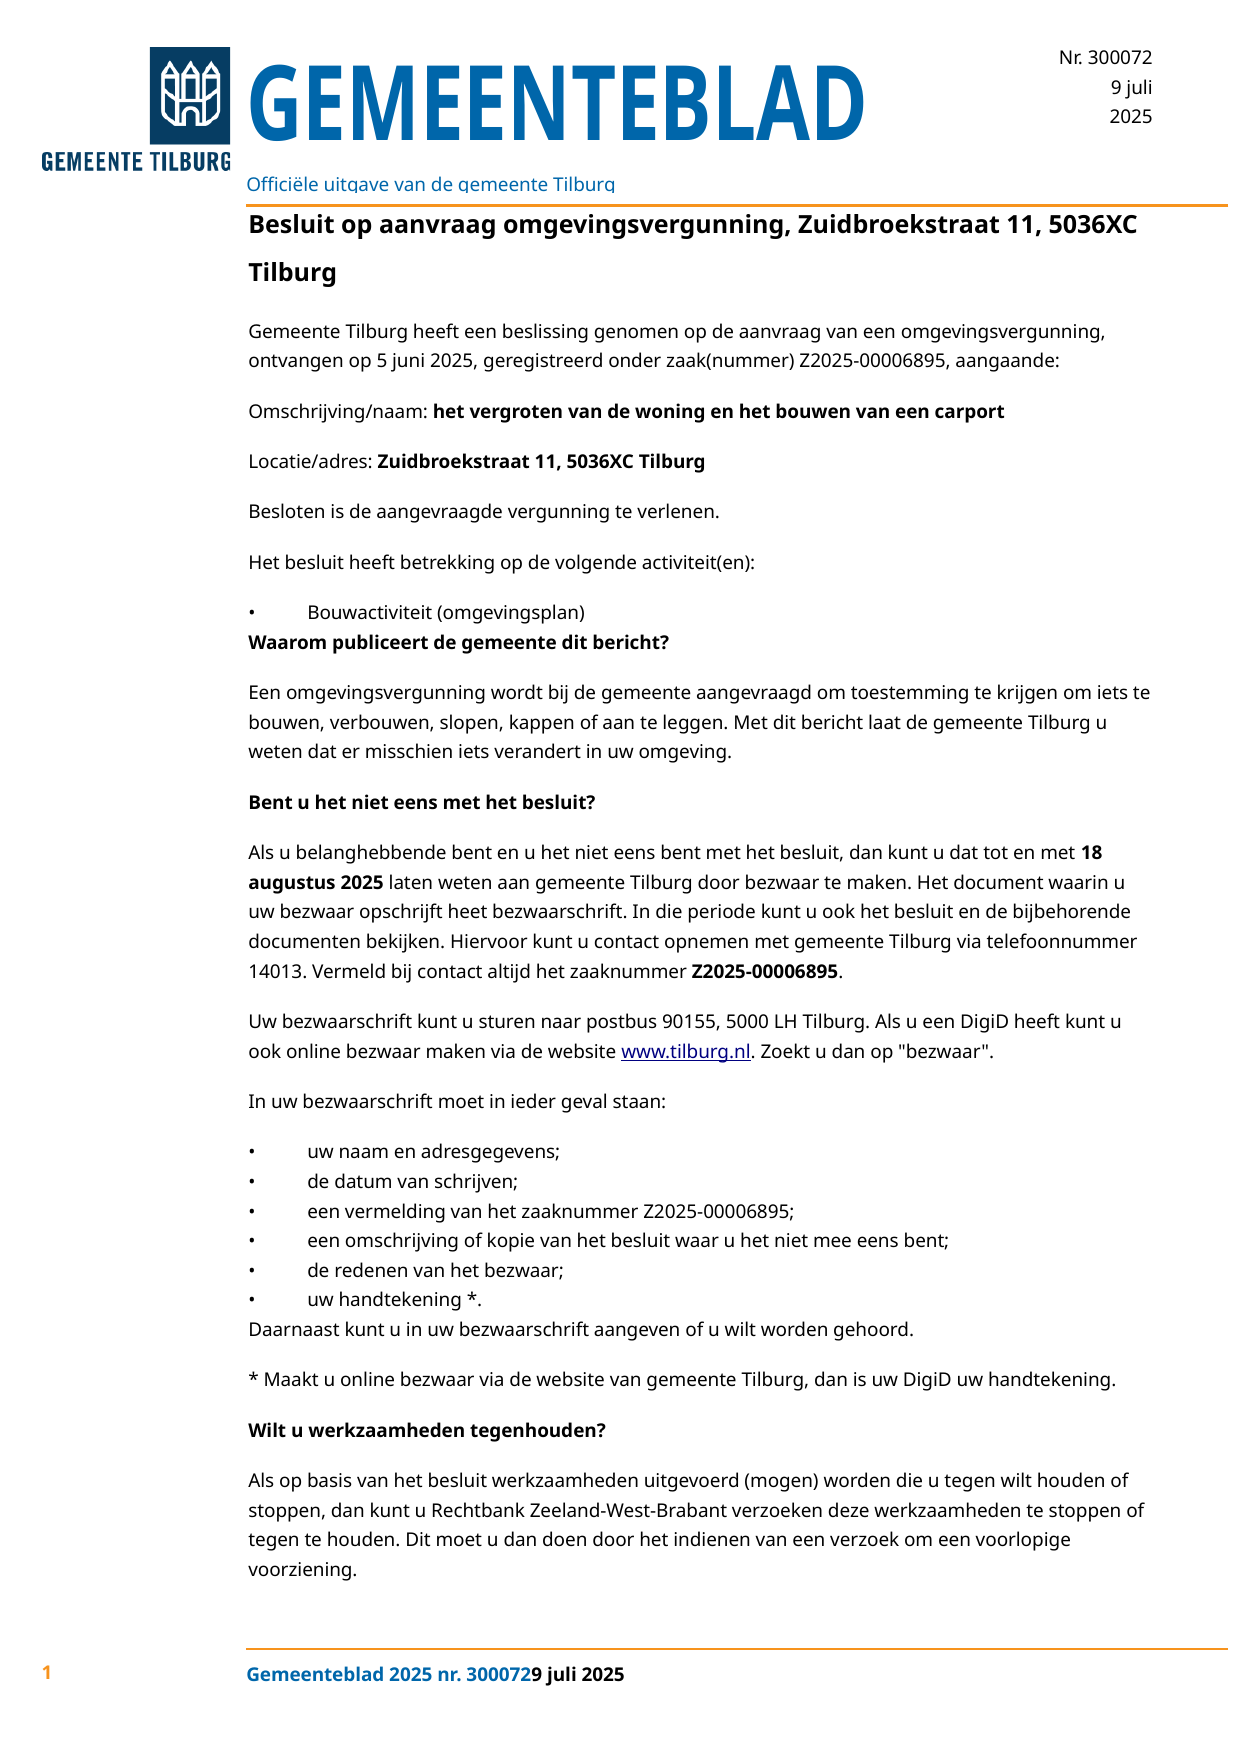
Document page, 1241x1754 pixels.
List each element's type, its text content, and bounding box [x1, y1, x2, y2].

text Als u belanghebbende bent en u het niet eens bent met het besluit, dan kunt u dat tot en met 18 augustus 2025 laten weten aan gemeente Tilburg door bezwaar te maken. Het document waarin u uw bezwaar opschrijft heet bezwaarschrift. In die periode kunt u ook het besluit en de bijbehorende documenten bekijken. Hiervoor kunt u contact opnemen met gemeente Tilburg via telefoonnummer 14013. Vermeld bij contact altijd het zaaknummer Z2025-00006895. [248, 839, 1152, 984]
list uw naam en adresgegevens; [248, 1139, 1152, 1164]
text Locatie/adres: Zuidbroekstraat 11, 5036XC Tilburg [248, 448, 1152, 474]
list de redenen van het bezwaar; [248, 1257, 1152, 1283]
text Uw bezwaarschrift kunt u sturen naar postbus 90155, 5000 LH Tilburg. Als u een DigiD heeft kunt u ook online bezwaar maken via de website www.tilburg.nl. Zoekt u dan op "bezwaar". [248, 1008, 1152, 1064]
text Gemeente Tilburg heeft een beslissing genomen op de aanvraag van een omgevingsvergunning, ontvangen op 5 juni 2025, geregistreerd onder zaak(nummer) Z2025-00006895, aangaande: [248, 318, 1152, 373]
text * Maakt u online bezwaar via de website van gemeente Tilburg, dan is uw DigiD uw handtekening. [248, 1367, 1152, 1392]
list een omschrijving of kopie van het besluit waar u het niet mee eens bent; [248, 1227, 1152, 1253]
text In uw bezwaarschrift moet in ieder geval staan: [248, 1088, 1152, 1114]
text Besluit op aanvraag omgevingsvergunning, Zuidbroekstraat 11, 5036XC Tilburg [248, 207, 1152, 288]
list uw handtekening *. [248, 1287, 1152, 1312]
text Wilt u werkzaamheden tegenhouden? [248, 1417, 1152, 1443]
text Daarnaast kunt u in uw bezwaarschrift aangeven of u wilt worden gehoord. [248, 1316, 1152, 1342]
text Het besluit heeft betrekking op de volgende activiteit(en): [248, 549, 1152, 575]
text Omschrijving/naam: het vergroten van de woning en het bouwen van een carport [248, 398, 1152, 424]
text Bent u het niet eens met het besluit? [248, 789, 1152, 815]
text Waarom publiceert de gemeente dit bericht? [248, 629, 1152, 655]
list een vermelding van het zaaknummer Z2025-00006895; [248, 1198, 1152, 1224]
list Bouwactiviteit (omgevingsplan) [248, 599, 1152, 625]
picture [41, 47, 231, 172]
text Besloten is de aangevraagde vergunning te verlenen. [248, 499, 1152, 524]
list de datum van schrijven; [248, 1168, 1152, 1194]
text Een omgevingsvergunning wordt bij de gemeente aangevraagd om toestemming te krijgen om iets te bouwen, verbouwen, slopen, kappen of aan te leggen. Met dit bericht laat de gemeente Tilburg u weten dat er misschien iets verandert in uw omgeving. [248, 679, 1152, 764]
text Als op basis van het besluit werkzaamheden uitgevoerd (mogen) worden die u tegen wilt houden of stoppen, dan kunt u Rechtbank Zeeland-West-Brabant verzoeken deze werkzaamheden te stoppen of tegen te houden. Dit moet u dan doen door het indienen van een verzoek om een voorlopige voorziening. [248, 1467, 1152, 1582]
